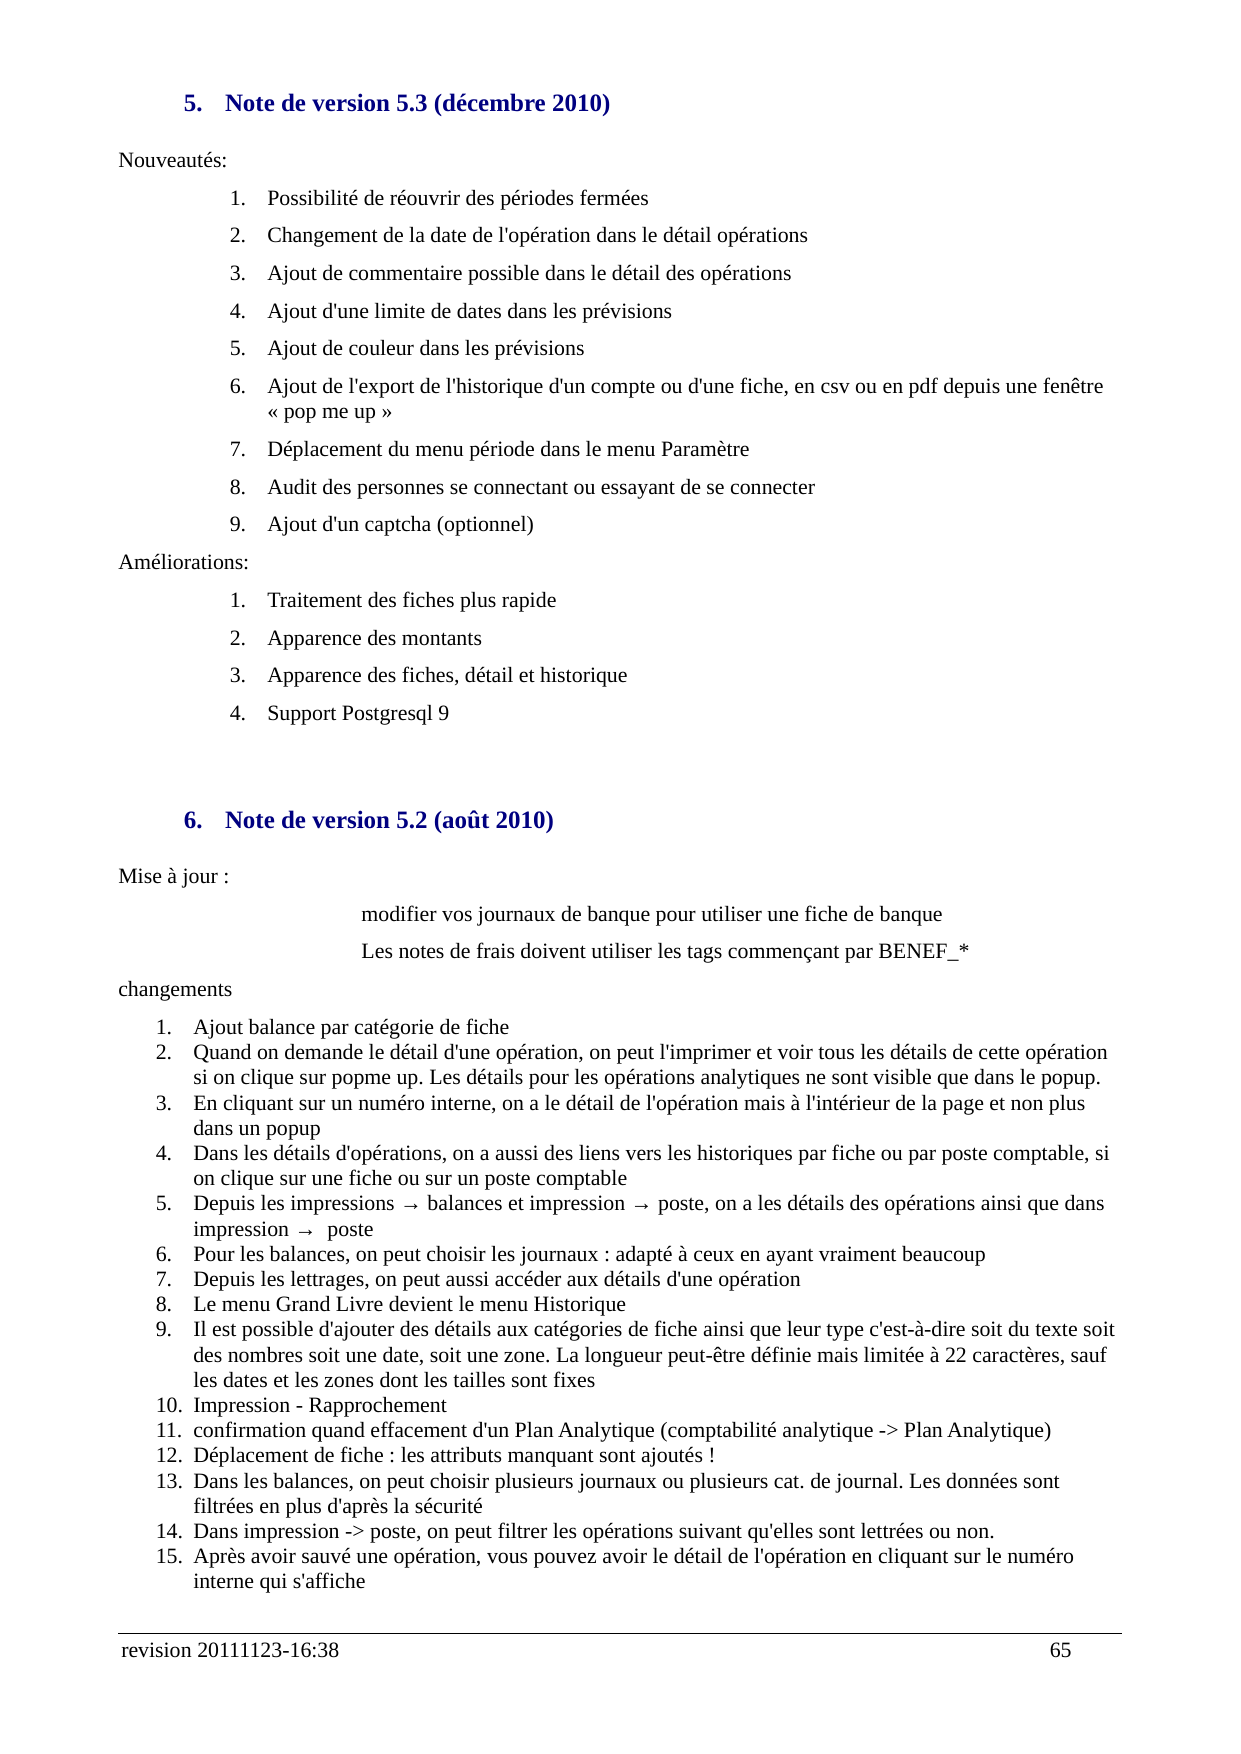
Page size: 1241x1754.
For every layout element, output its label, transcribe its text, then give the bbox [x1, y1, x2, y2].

list Le menu Grand Livre devient le menu Historique [156, 1291, 1122, 1316]
list Support Postgresql 9 [229, 700, 1122, 725]
list Ajout de couleur dans les prévisions [229, 335, 1122, 361]
list Changement de la date de l'opération dans le détail opérations [229, 222, 1122, 247]
subtitle Note de version 5.3 (décembre 2010) [177, 88, 1122, 117]
list Apparence des fiches, détail et historique [229, 662, 1122, 687]
list confirmation quand effacement d'un Plan Analytique (comptabilité analytique -> Plan Analytique) [156, 1417, 1122, 1442]
text Mise à jour : [118, 863, 1122, 888]
list Possibilité de réouvrir des périodes fermées [229, 184, 1122, 210]
list Dans impression -> poste, on peut filtrer les opérations suivant qu'elles sont lettrées ou non. [156, 1518, 1122, 1543]
list En cliquant sur un numéro interne, on a le détail de l'opération mais à l'intérieur de la page et non plus dans un popup [156, 1089, 1122, 1140]
list Pour les balances, on peut choisir les journaux : adapté à ceux en ayant vraiment beaucoup [156, 1241, 1122, 1266]
list Déplacement de fiche : les attributs manquant sont ajoutés ! [156, 1442, 1122, 1468]
list Quand on demande le détail d'une opération, on peut l'imprimer et voir tous les détails de cette opération si on clique sur popme up. Les détails pour les opérations analytiques ne sont visible que dans le popup. [156, 1039, 1122, 1089]
text changements [118, 976, 1122, 1001]
text modifier vos journaux de banque pour utiliser une fiche de banque [118, 901, 1122, 926]
text Nouveautés: [118, 147, 1122, 172]
list Déplacement du menu période dans le menu Paramètre [229, 436, 1122, 461]
list Ajout balance par catégorie de fiche [156, 1014, 1122, 1039]
text Les notes de frais doivent utiliser les tags commençant par BENEF_* [118, 938, 1122, 964]
list Apparence des montants [229, 624, 1122, 650]
list Après avoir sauvé une opération, vous pouvez avoir le détail de l'opération en cliquant sur le numéro interne qui s'affiche [156, 1543, 1122, 1594]
list Ajout de commentaire possible dans le détail des opérations [229, 260, 1122, 285]
list Depuis les impressions → balances et impression → poste, on a les détails des opérations ainsi que dans impression → poste [156, 1190, 1122, 1241]
list Audit des personnes se connectant ou essayant de se connecter [229, 474, 1122, 499]
list Ajout de l'export de l'historique d'un compte ou d'une fiche, en csv ou en pdf depuis une fenêtre « pop me up » [229, 373, 1122, 423]
subtitle Note de version 5.2 (août 2010) [177, 805, 1122, 833]
list Dans les détails d'opérations, on a aussi des liens vers les historiques par fiche ou par poste comptable, si on clique sur une fiche ou sur un poste comptable [156, 1140, 1122, 1190]
list Impression - Rapprochement [156, 1392, 1122, 1417]
list Depuis les lettrages, on peut aussi accéder aux détails d'une opération [156, 1266, 1122, 1291]
list Traitement des fiches plus rapide [229, 587, 1122, 612]
list Dans les balances, on peut choisir plusieurs journaux ou plusieurs cat. de journal. Les données sont filtrées en plus d'après la sécurité [156, 1468, 1122, 1518]
list Ajout d'un captcha (optionnel) [229, 511, 1122, 537]
text Améliorations: [118, 549, 1122, 574]
list Ajout d'une limite de dates dans les prévisions [229, 298, 1122, 323]
list Il est possible d'ajouter des détails aux catégories de fiche ainsi que leur type c'est-à-dire soit du texte soit des nombres soit une date, soit une zone. La longueur peut-être définie mais limitée à 22 caractères, sauf les dates et les zones dont les tailles sont fixes [156, 1316, 1122, 1392]
